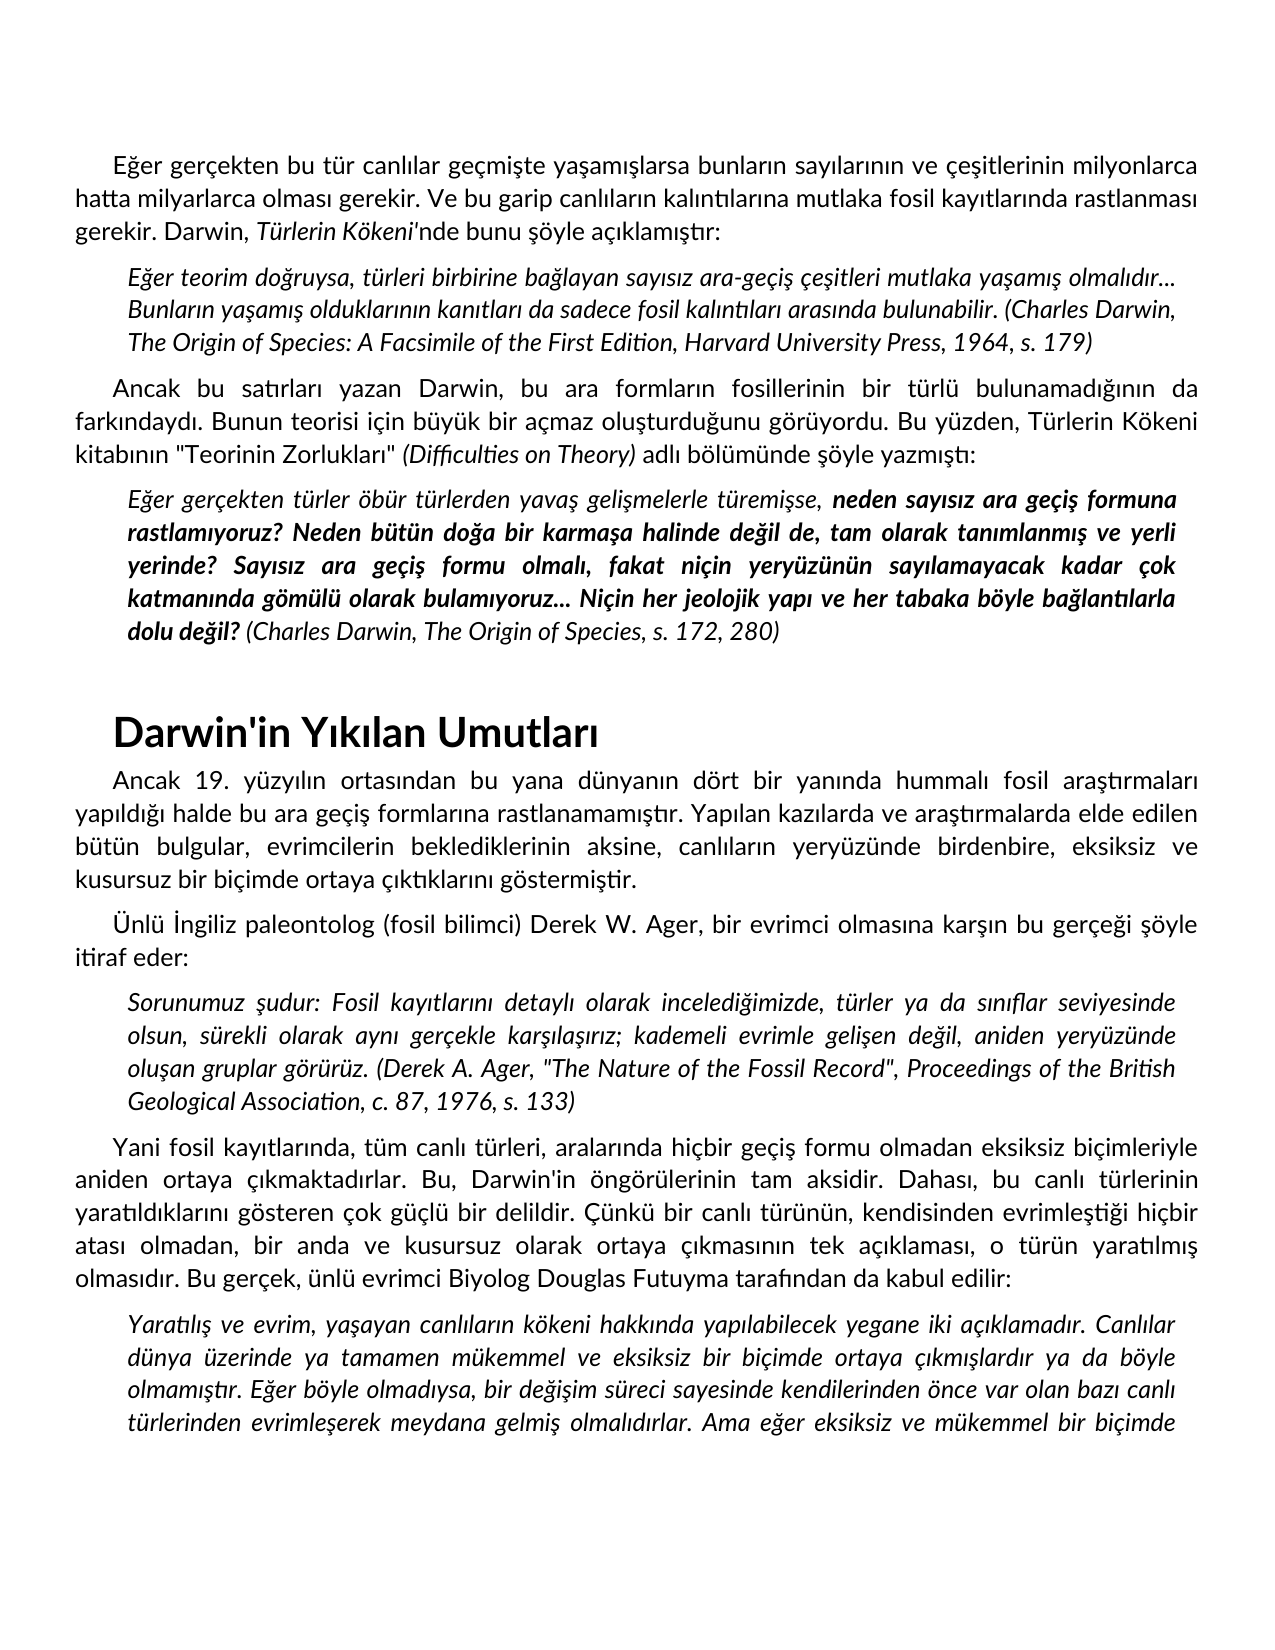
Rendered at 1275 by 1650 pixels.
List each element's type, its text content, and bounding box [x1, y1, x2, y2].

subtitle Darwin'in Yıkılan Umutları [112, 706, 1200, 756]
text Ancak bu satırları yazan Darwin, bu ara formların fosillerinin bir türlü bulunamadığının da farkındaydı. Bunun teorisi için büyük bir açmaz oluşturduğunu görüyordu. Bu yüzden, Türlerin Kökeni kitabının "Teorinin Zorlukları" (Difficulties on Theory) adlı bölümünde şöyle yazmıştı: [75, 372, 1200, 468]
text Ünlü İngiliz paleontolog (fosil bilimci) Derek W. Ager, bir evrimci olmasına karşın bu gerçeği şöyle itiraf eder: [75, 909, 1200, 972]
text Ancak 19. yüzyılın ortasından bu yana dünyanın dört bir yanında hummalı fosil araştırmaları yapıldığı halde bu ara geçiş formlarına rastlanamamıştır. Yapılan kazılarda ve araştırmalarda elde edilen bütün bulgular, evrimcilerin beklediklerinin aksine, canlıların yeryüzünde birdenbire, eksiksiz ve kusursuz bir biçimde ortaya çıktıklarını göstermiştir. [75, 764, 1200, 893]
text Eğer teorim doğruysa, türleri birbirine bağlayan sayısız ara-geçiş çeşitleri mutlaka yaşamış olmalıdır... Bunların yaşamış olduklarının kanıtları da sadece fosil kalıntıları arasında bulunabilir. (Charles Darwin, The Origin of Species: A Facsimile of the First Edition, Harvard University Press, 1964, s. 179) [127, 261, 1177, 357]
text Sorunumuz şudur: Fosil kayıtlarını detaylı olarak incelediğimizde, türler ya da sınıflar seviyesinde olsun, sürekli olarak aynı gerçekle karşılaşırız; kademeli evrimle gelişen değil, aniden yeryüzünde oluşan gruplar görürüz. (Derek A. Ager, "The Nature of the Fossil Record", Proceedings of the British Geological Association, c. 87, 1976, s. 133) [127, 987, 1177, 1116]
text Yaratılış ve evrim, yaşayan canlıların kökeni hakkında yapılabilecek yegane iki açıklamadır. Canlılar dünya üzerinde ya tamamen mükemmel ve eksiksiz bir biçimde ortaya çıkmışlardır ya da böyle olmamıştır. Eğer böyle olmadıysa, bir değişim süreci sayesinde kendilerinden önce var olan bazı canlı türlerinden evrimleşerek meydana gelmiş olmalıdırlar. Ama eğer eksiksiz ve mükemmel bir biçimde [127, 1308, 1177, 1437]
text Eğer gerçekten bu tür canlılar geçmişte yaşamışlarsa bunların sayılarının ve çeşitlerinin milyonlarca hatta milyarlarca olması gerekir. Ve bu garip canlıların kalıntılarına mutlaka fosil kayıtlarında rastlanması gerekir. Darwin, Türlerin Kökeni'nde bunu şöyle açıklamıştır: [75, 150, 1200, 246]
text Eğer gerçekten türler öbür türlerden yavaş gelişmelerle türemişse, neden sayısız ara geçiş formuna rastlamıyoruz? Neden bütün doğa bir karmaşa halinde değil de, tam olarak tanımlanmış ve yerli yerinde? Sayısız ara geçiş formu olmalı, fakat niçin yeryüzünün sayılamayacak kadar çok katmanında gömülü olarak bulamıyoruz... Niçin her jeolojik yapı ve her tabaka böyle bağlantılarla dolu değil? (Charles Darwin, The Origin of Species, s. 172, 280) [127, 484, 1177, 645]
text Yani fosil kayıtlarında, tüm canlı türleri, aralarında hiçbir geçiş formu olmadan eksiksiz biçimleriyle aniden ortaya çıkmaktadırlar. Bu, Darwin'in öngörülerinin tam aksidir. Dahası, bu canlı türlerinin yaratıldıklarını gösteren çok güçlü bir delildir. Çünkü bir canlı türünün, kendisinden evrimleştiği hiçbir atası olmadan, bir anda ve kusursuz olarak ortaya çıkmasının tek açıklaması, o türün yaratılmış olmasıdır. Bu gerçek, ünlü evrimci Biyolog Douglas Futuyma tarafından da kabul edilir: [75, 1131, 1200, 1293]
